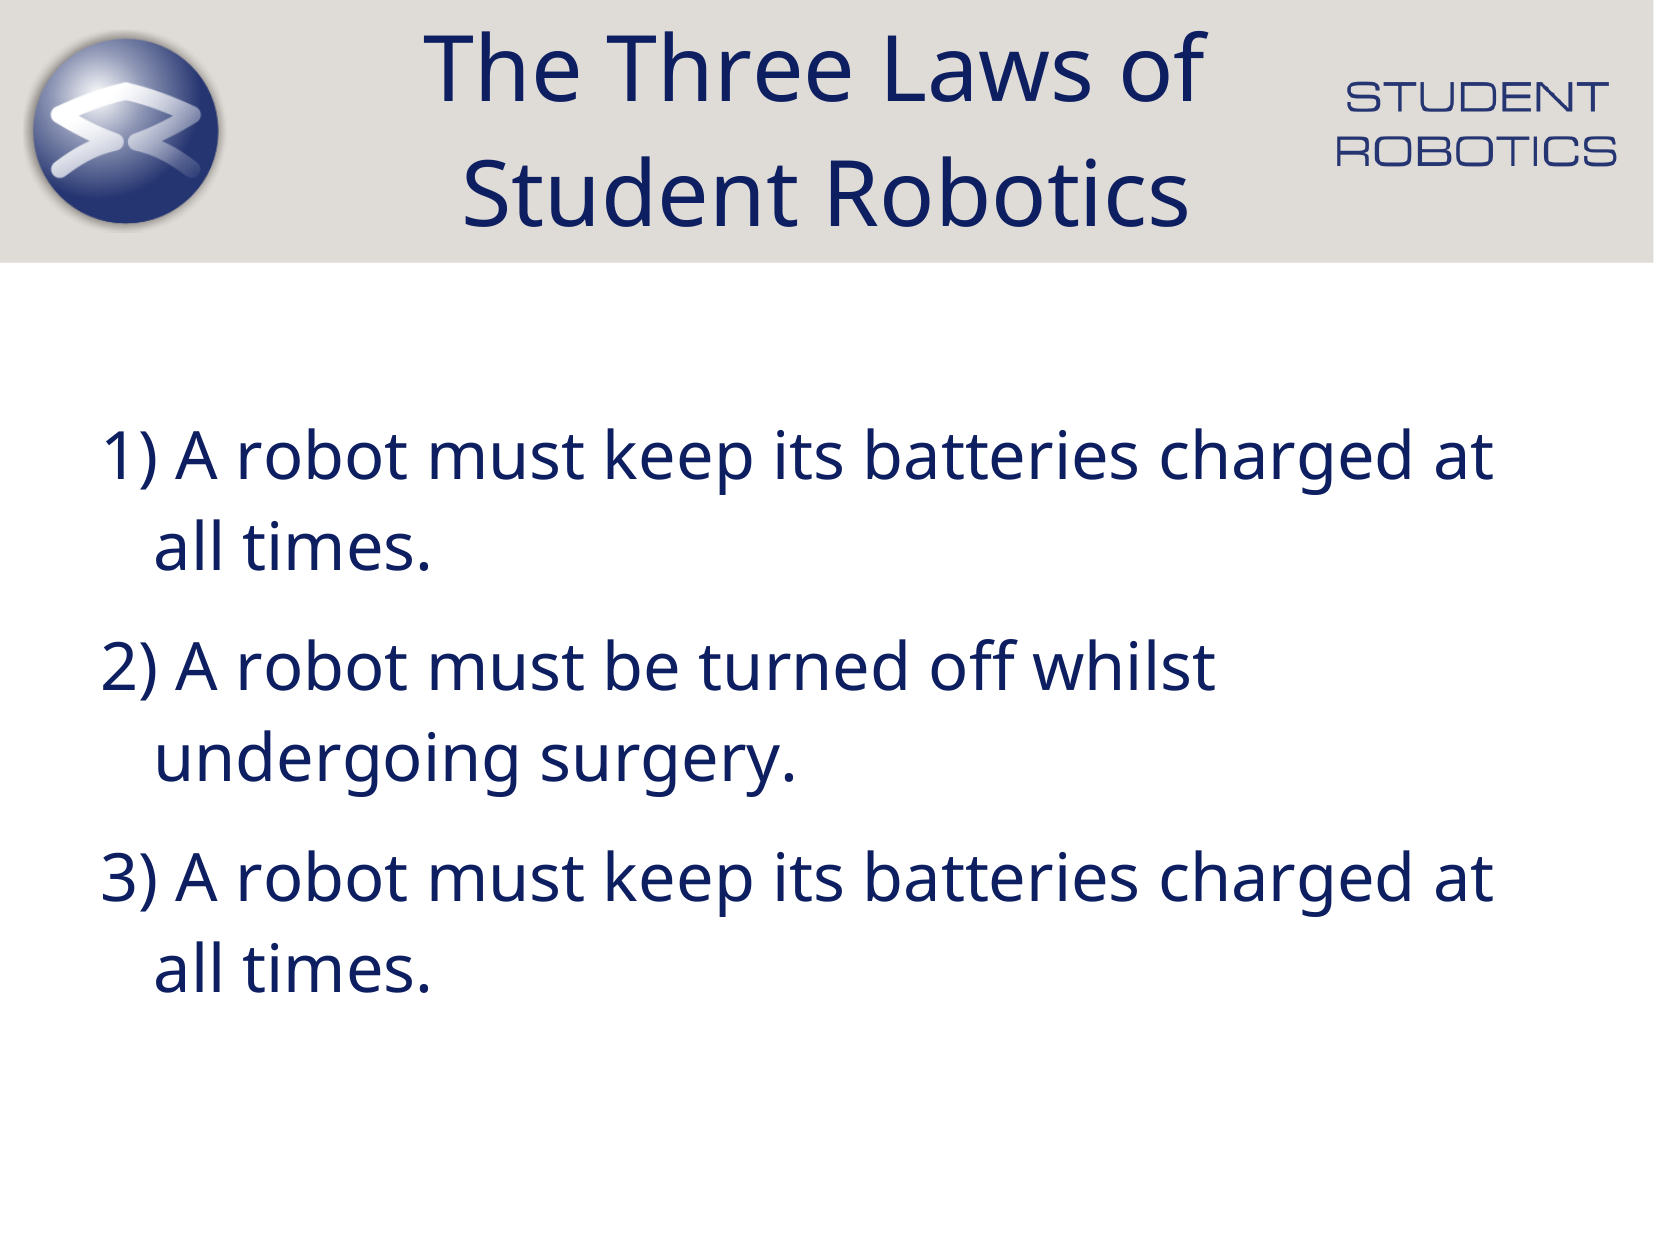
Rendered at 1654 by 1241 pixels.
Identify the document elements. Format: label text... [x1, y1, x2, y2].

title The Three Laws of Student Robotics [82, 7, 1571, 250]
picture [9, 19, 82, 245]
picture [1571, 68, 1633, 174]
list A robot must keep its batteries charged at all times. A robot must be turned off whilst undergoing surgery. A robot must keep its batteries charged at all times. [82, 408, 1571, 1212]
